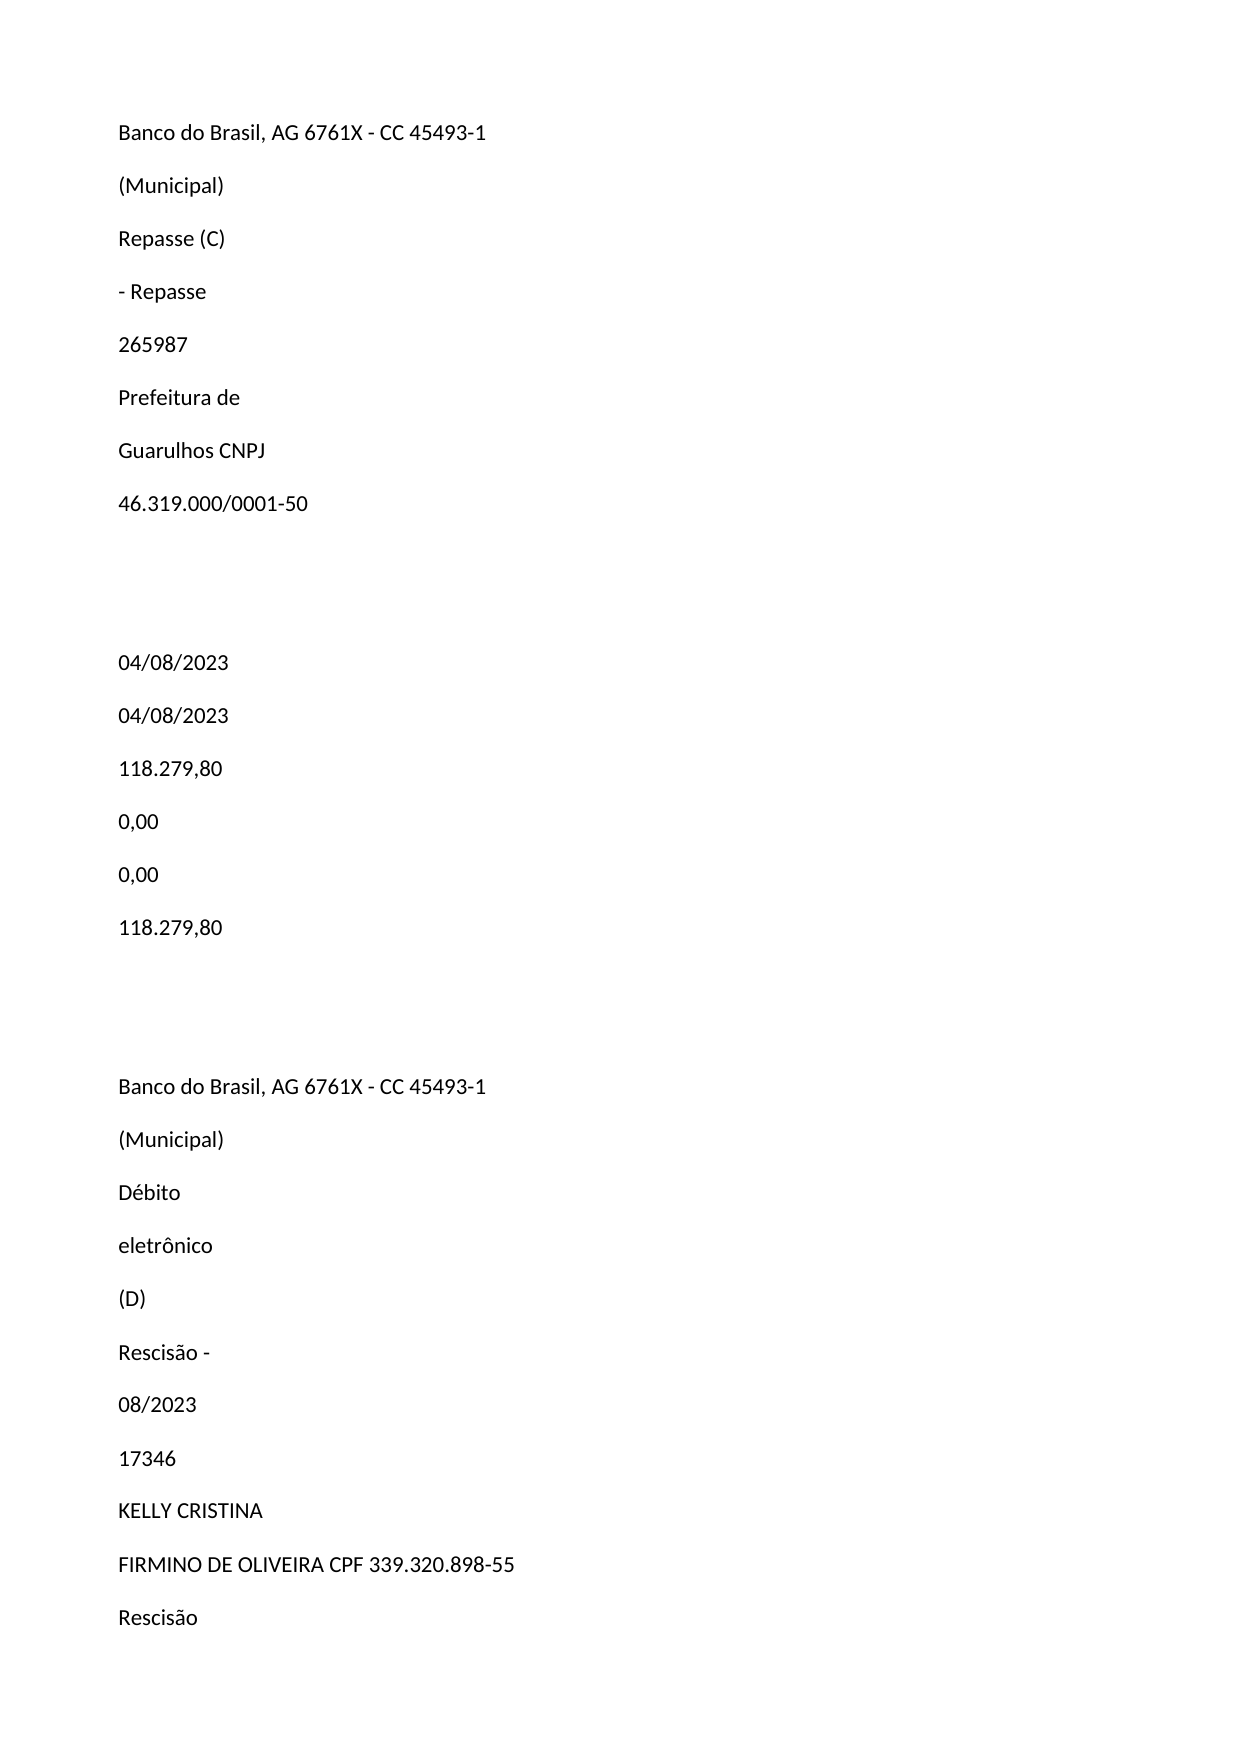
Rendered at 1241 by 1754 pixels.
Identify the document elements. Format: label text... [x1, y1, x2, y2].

text 46.319.000/0001-50 [118, 489, 1122, 517]
text FIRMINO DE OLIVEIRA CPF 339.320.898-55 [118, 1550, 1122, 1578]
text 118.279,80 [118, 754, 1122, 782]
text 08/2023 [118, 1391, 1122, 1419]
text 17346 [118, 1444, 1122, 1472]
text Rescisão - [118, 1338, 1122, 1366]
text Banco do Brasil, AG 6761X - CC 45493-1 [118, 118, 1122, 146]
text 118.279,80 [118, 913, 1122, 941]
text Banco do Brasil, AG 6761X - CC 45493-1 [118, 1072, 1122, 1101]
text (D) [118, 1284, 1122, 1313]
text 04/08/2023 [118, 648, 1122, 676]
text 265987 [118, 330, 1122, 358]
text 04/08/2023 [118, 701, 1122, 729]
text (Municipal) [118, 171, 1122, 199]
text Prefeitura de [118, 383, 1122, 411]
text (Municipal) [118, 1126, 1122, 1153]
text eletrônico [118, 1232, 1122, 1259]
text - Repasse [118, 277, 1122, 305]
text Guarulhos CNPJ [118, 436, 1122, 464]
text KELLY CRISTINA [118, 1497, 1122, 1525]
text Repasse (C) [118, 224, 1122, 252]
text Rescisão [118, 1603, 1122, 1631]
text 0,00 [118, 807, 1122, 835]
text 0,00 [118, 860, 1122, 888]
text Débito [118, 1178, 1122, 1207]
